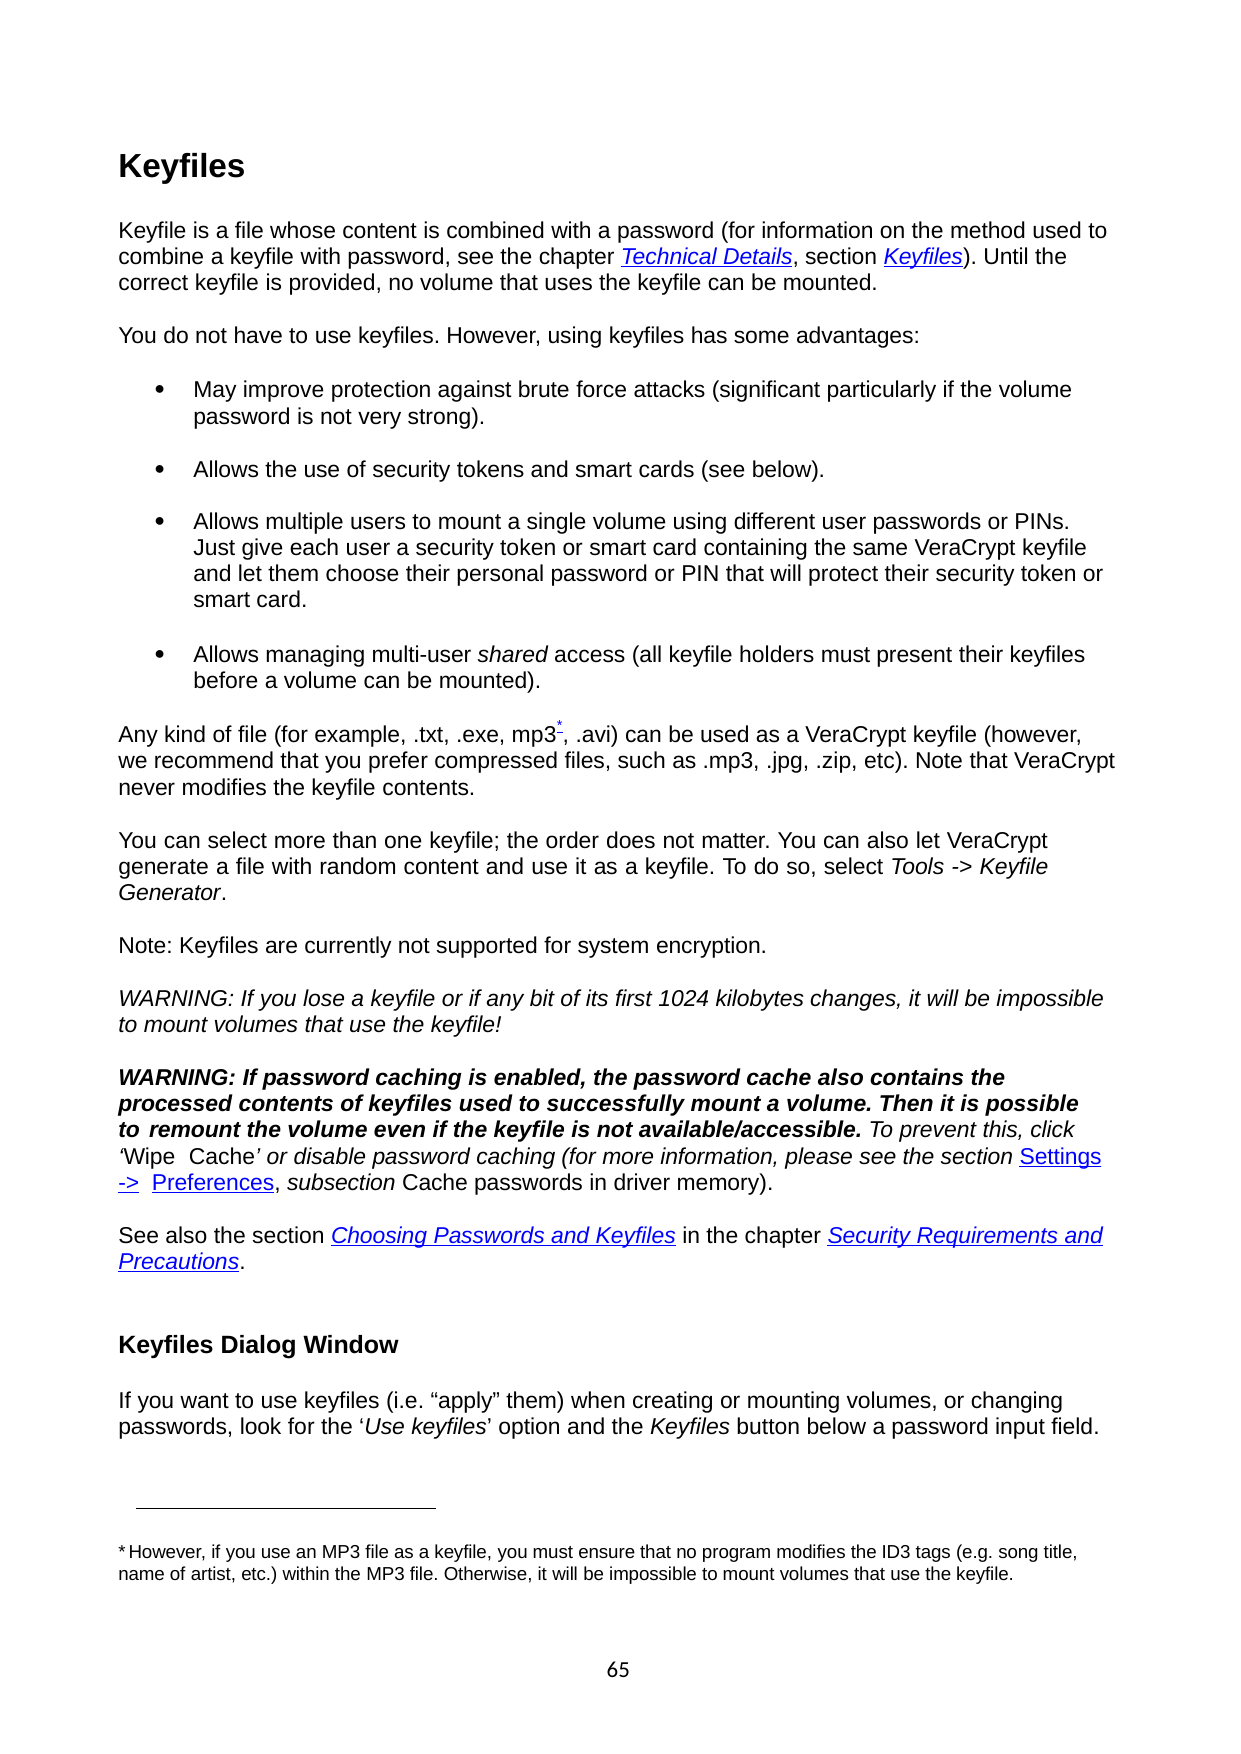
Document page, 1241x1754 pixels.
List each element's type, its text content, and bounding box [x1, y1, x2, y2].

text See also the section Choosing Passwords and Keyfiles in the chapter Security Requirements and Precautions. [118, 1222, 1109, 1274]
text If you want to use keyfiles (i.e. “apply” them) when creating or mounting volumes, or changing passwords, look for the ‘Use keyfiles’ option and the Keyfiles button below a password input field. [118, 1387, 1109, 1439]
text You can select more than one keyfile; the order does not matter. You can also let VeraCrypt generate a file with random content and use it as a keyfile. To do so, select Tools -> Keyfile Generator. [118, 827, 1048, 906]
text Any kind of file (for example, .txt, .exe, mp3*, .avi) can be used as a VeraCrypt keyfile (however, we recommend that you prefer compressed files, such as .mp3, .jpg, .zip, etc). Note that VeraCrypt never modifies the keyfile contents. [118, 717, 1119, 800]
text Note: Keyfiles are currently not supported for system encryption. [118, 932, 1130, 958]
list May improve protection against brute force attacks (significant particularly if the volume password is not very strong). [156, 377, 1076, 429]
subtitle Keyfiles [118, 146, 1130, 184]
text WARNING: If password caching is enabled, the password cache also contains the processed contents of keyfiles used to successfully mount a volume. Then it is possible to remount the volume even if the keyfile is not available/accessible. To prevent this, click ‘Wipe Cache’ or disable password caching (for more information, please see the section Settings -> Preferences, subsection Cache passwords in driver memory). [118, 1064, 1105, 1196]
text Keyfile is a file whose content is combined with a password (for information on the method used to combine a keyfile with password, see the chapter Technical Details, section Keyfiles). Until the correct keyfile is provided, no volume that uses the keyfile can be mounted. [118, 217, 1109, 296]
list Allows the use of security tokens and smart cards (see below). [156, 456, 1130, 482]
text You do not have to use keyfiles. However, using keyfiles has some advantages: [118, 322, 1130, 348]
text WARNING: If you lose a keyfile or if any bit of its first 1024 kilobytes changes, it will be impossible to mount volumes that use the keyfile! [118, 985, 1109, 1037]
list Allows managing multi-user shared access (all keyfile holders must present their keyfiles before a volume can be mounted). [156, 641, 1087, 694]
list However, if you use an MP3 file as a keyfile, you must ensure that no program modifies the ID3 tags (e.g. song title, name of artist, etc.) within the MP3 file. Otherwise, it will be impossible to mount volumes that use the keyfile. [118, 1541, 1087, 1584]
list Allows multiple users to mount a single volume using different user passwords or PINs. Just give each user a security token or smart card containing the same VeraCrypt keyfile and let them choose their personal password or PIN that will protect their security token or smart card. [156, 508, 1105, 613]
subtitle Keyfiles Dialog Window [118, 1329, 1130, 1358]
